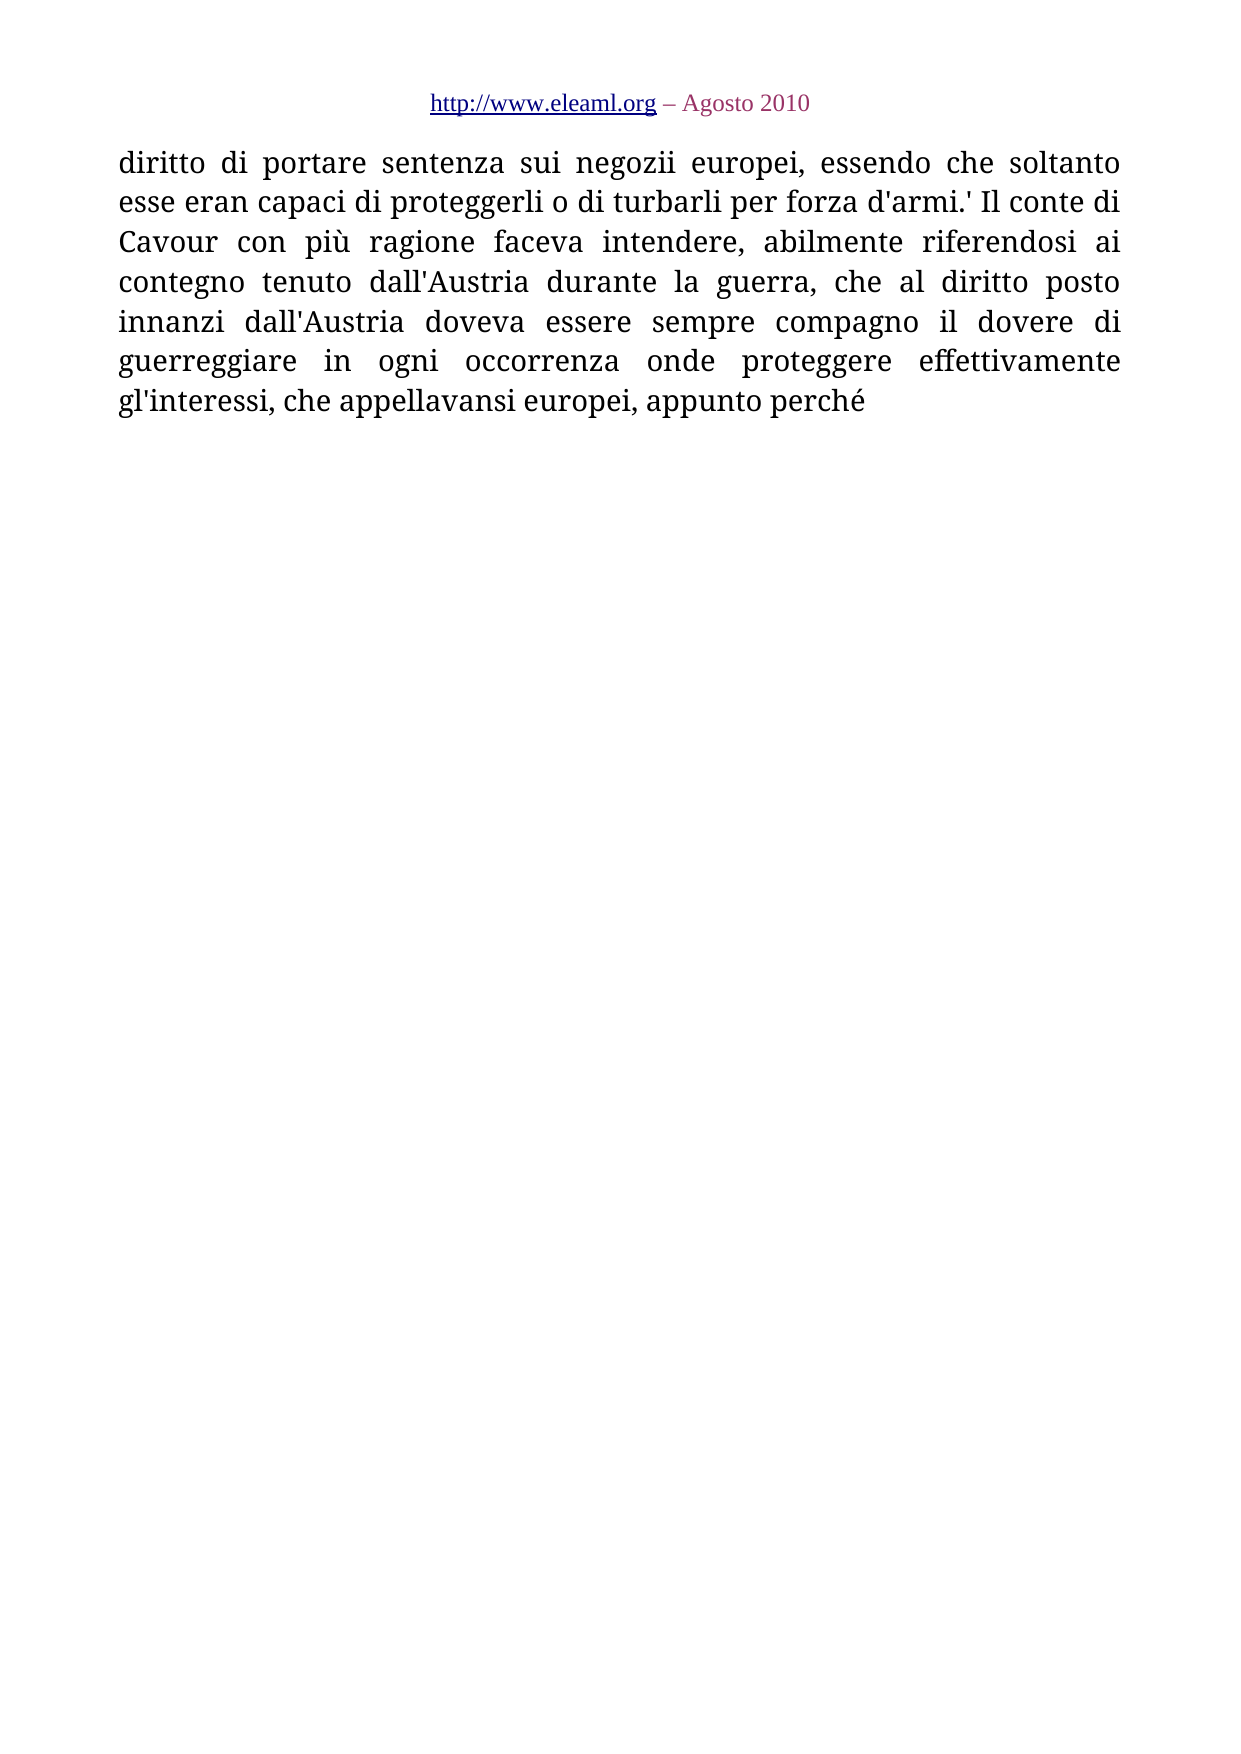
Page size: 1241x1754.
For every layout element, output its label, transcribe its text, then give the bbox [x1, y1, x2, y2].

text diritto di portare sentenza sui negozii europei, essendo che soltanto esse eran capaci di proteggerli o di turbarli per forza d'armi.' Il conte di Cavour con più ragione faceva intendere, abilmente riferendosi ai contegno tenuto dall'Austria durante la guerra, che al diritto posto innanzi dall'Austria doveva essere sempre compagno il dovere di guerreggiare in ogni occorrenza onde proteggere effettivamente gl'interessi, che appellavansi europei, appunto perché [118, 142, 1122, 420]
